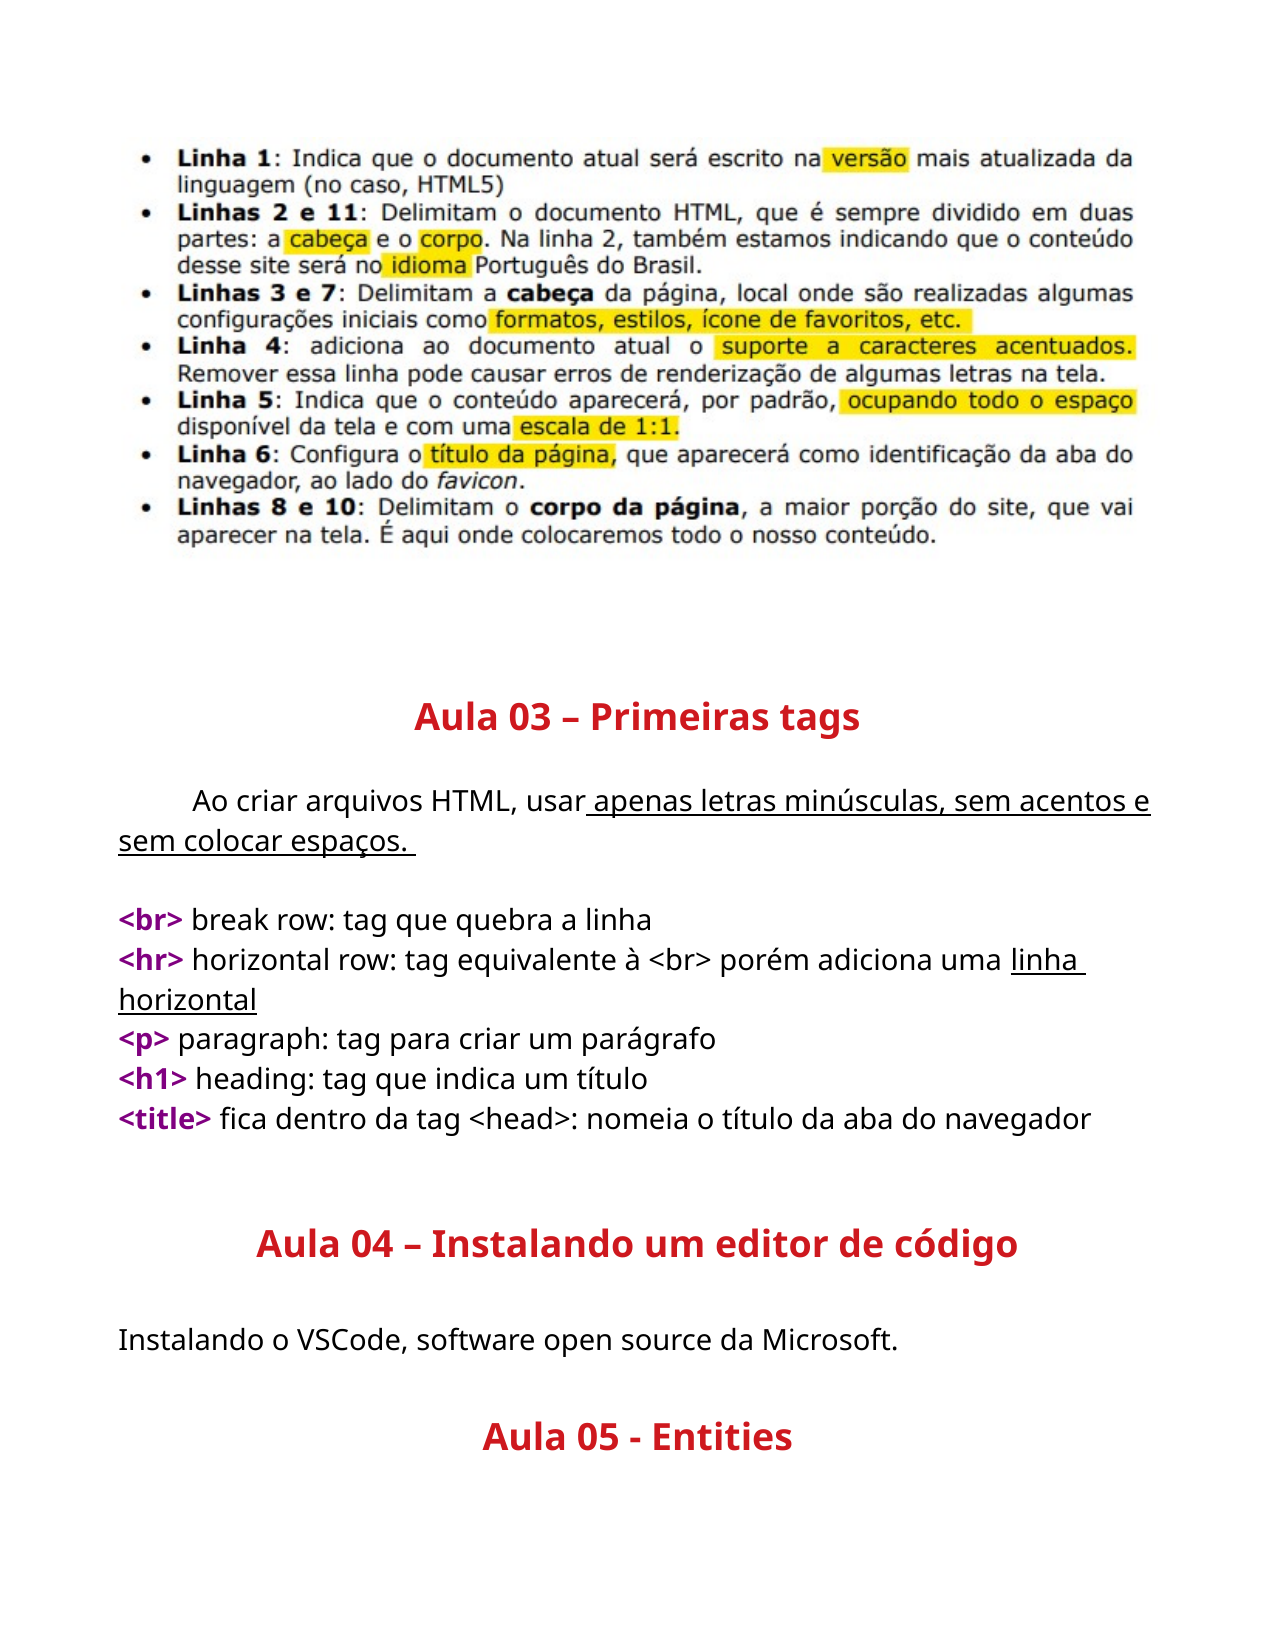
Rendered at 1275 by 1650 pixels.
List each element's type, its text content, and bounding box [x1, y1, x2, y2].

text <p> paragraph: tag para criar um parágrafo [118, 1019, 1157, 1058]
text Instalando o VSCode, software open source da Microsoft. [118, 1319, 1157, 1359]
text <hr> horizontal row: tag equivalente à <br> porém adiciona uma linha horizontal [118, 939, 1157, 1019]
text <h1> heading: tag que indica um título [118, 1058, 1157, 1098]
text Aula 03 – Primeiras tags [118, 690, 1157, 741]
text Aula 04 – Instalando um editor de código [118, 1217, 1157, 1268]
text <title> fica dentro da tag <head>: nomeia o título da aba do navegador [118, 1098, 1157, 1138]
text Aula 05 - Entities [118, 1410, 1157, 1461]
picture [121, 137, 1161, 571]
text <br> break row: tag que quebra a linha [118, 899, 1157, 939]
text Ao criar arquivos HTML, usar apenas letras minúsculas, sem acentos e sem colocar espaços. [118, 781, 1157, 860]
